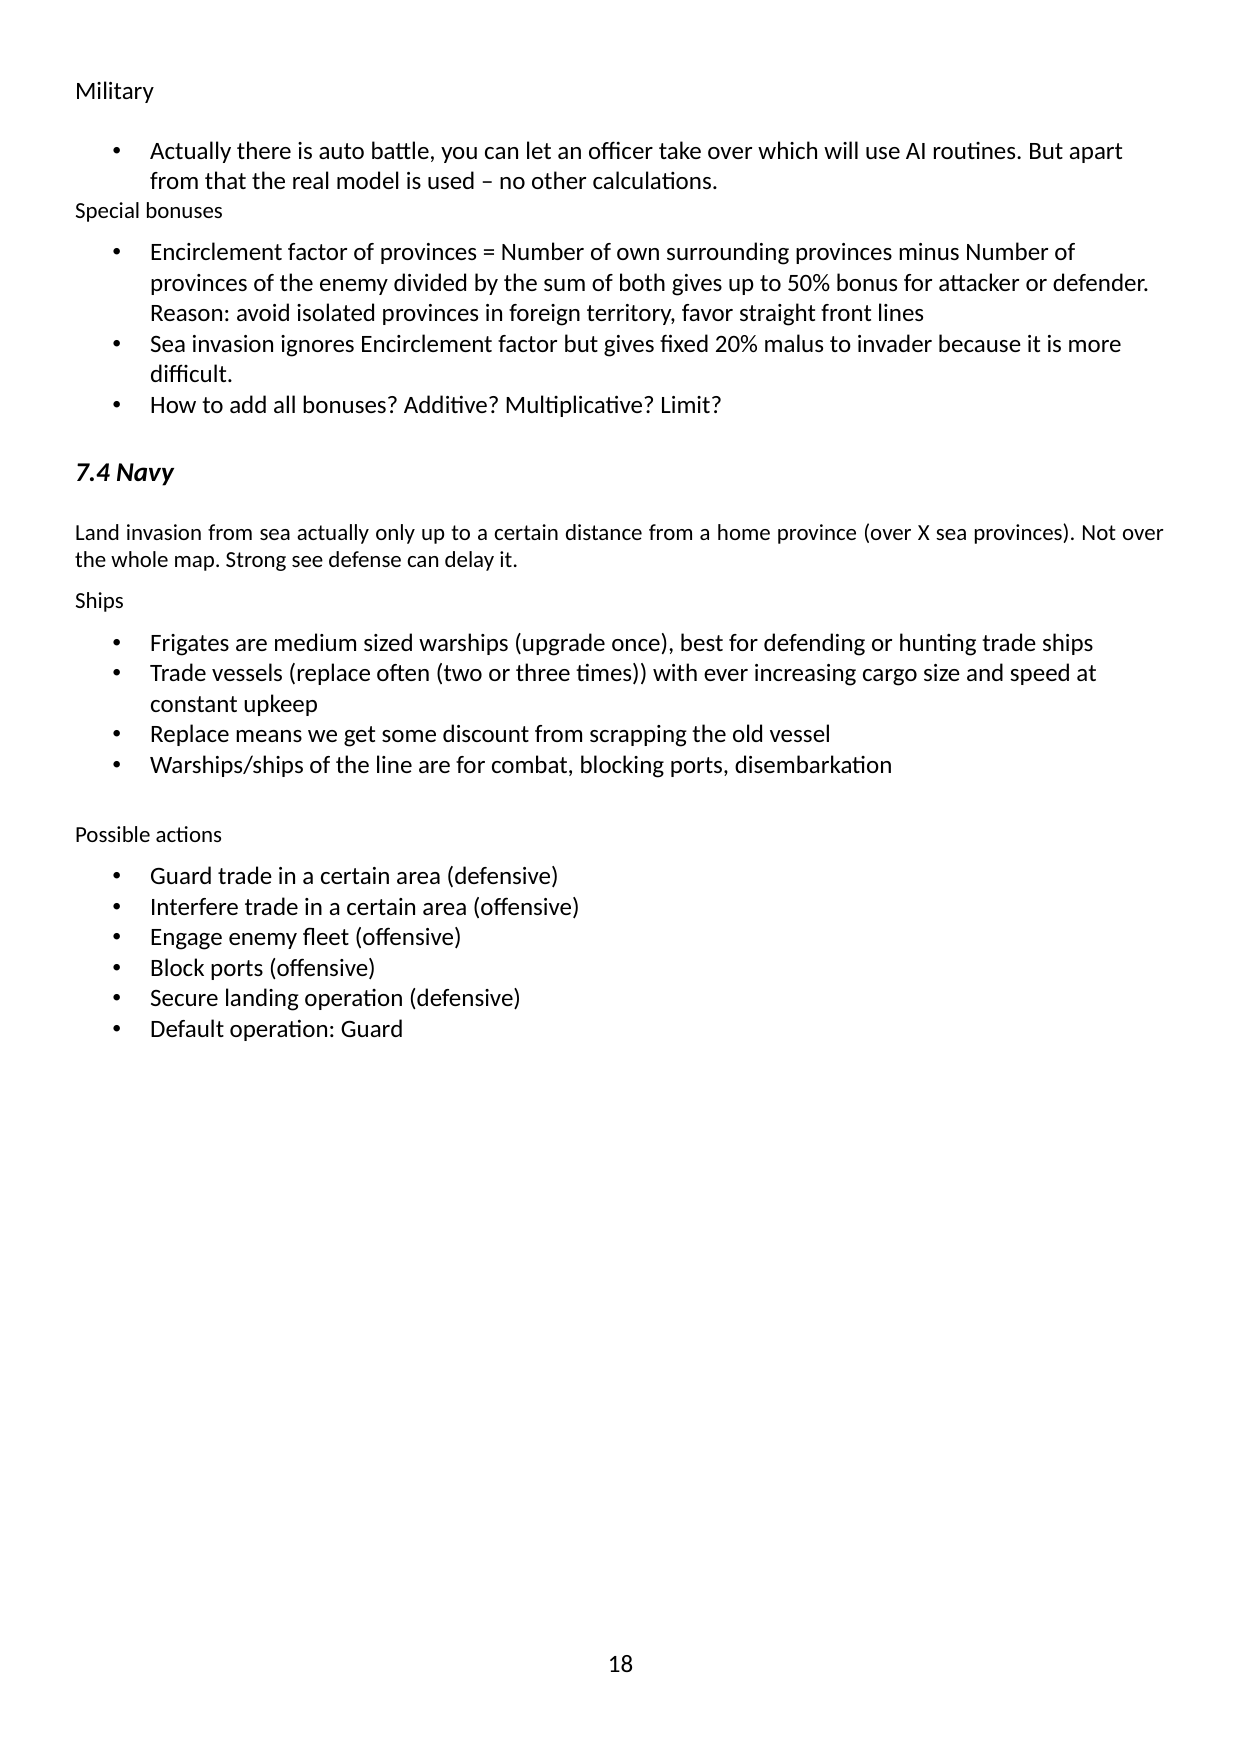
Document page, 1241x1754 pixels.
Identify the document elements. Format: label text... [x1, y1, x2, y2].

list Guard trade in a certain area (defensive) [112, 860, 1166, 891]
list Block ports (offensive) [112, 952, 1166, 982]
list Engage enemy fleet (offensive) [112, 921, 1166, 952]
list Sea invasion ignores Encirclement factor but gives fixed 20% malus to invader because it is more difficult. [112, 328, 1166, 389]
subtitle Navy [75, 455, 1166, 488]
list Warships/ships of the line are for combat, blocking ports, disembarkation [112, 749, 1166, 779]
text Special bonuses [75, 196, 1166, 224]
list How to add all bonuses? Additive? Multiplicative? Limit? [112, 389, 1166, 420]
list Default operation: Guard [112, 1013, 1166, 1043]
list Secure landing operation (defensive) [112, 982, 1166, 1013]
list Frigates are medium sized warships (upgrade once), best for defending or hunting trade ships [112, 627, 1166, 657]
text Land invasion from sea actually only up to a certain distance from a home province (over X sea provinces). Not over the whole map. Strong see defense can delay it. [75, 518, 1166, 574]
list Actually there is auto battle, you can let an officer take over which will use AI routines. But apart from that the real model is used – no other calculations. [112, 135, 1166, 196]
list Replace means we get some discount from scrapping the old vessel [112, 718, 1166, 749]
text Ships [75, 586, 1166, 614]
list Encirclement factor of provinces = Number of own surrounding provinces minus Number of provinces of the enemy divided by the sum of both gives up to 50% bonus for attacker or defender. Reason: avoid isolated provinces in foreign territory, favor straight front lines [112, 237, 1166, 328]
list Trade vessels (replace often (two or three times)) with ever increasing cargo size and speed at constant upkeep [112, 657, 1166, 718]
text Possible actions [75, 820, 1166, 848]
list Interfere trade in a certain area (offensive) [112, 891, 1166, 921]
